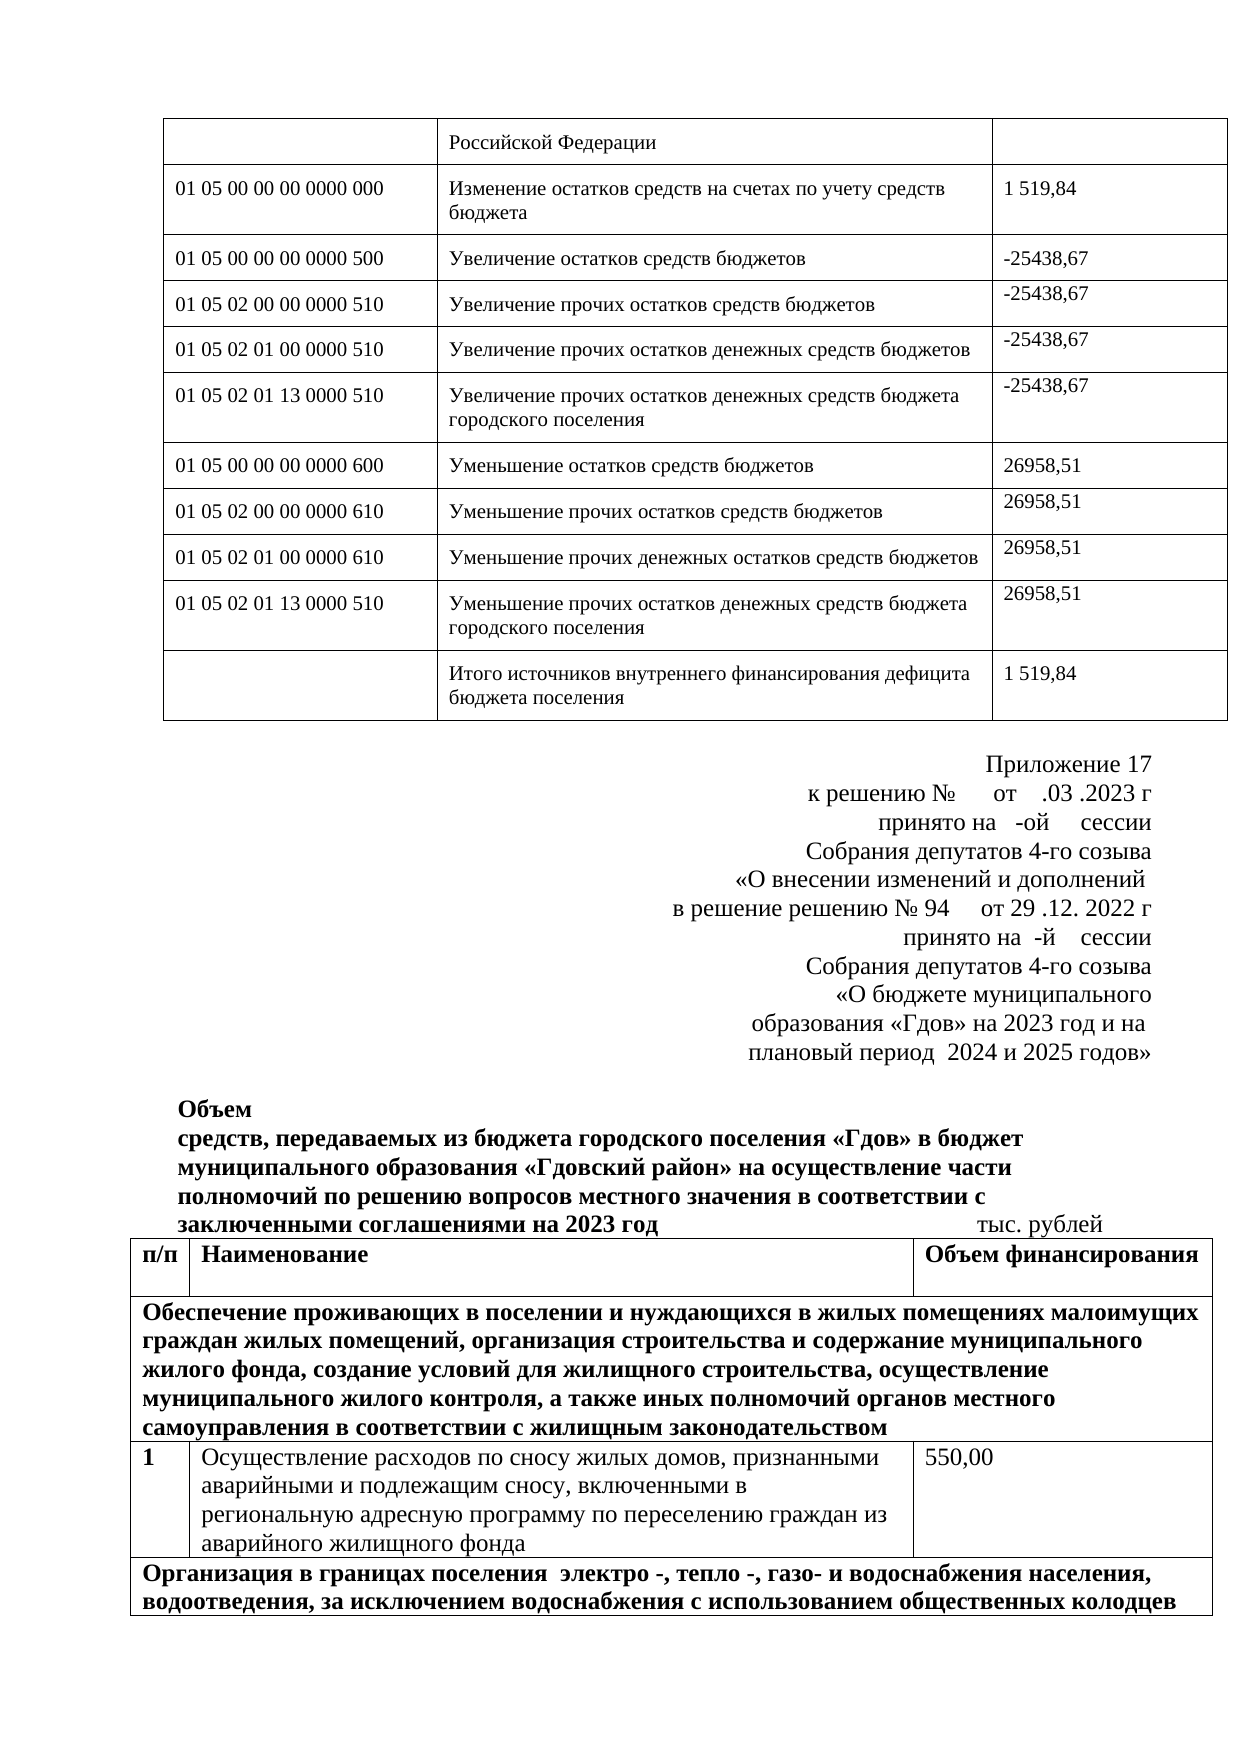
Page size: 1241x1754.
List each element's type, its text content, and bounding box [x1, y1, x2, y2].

table_cell Изменение остатков средств на счетах по учету средств бюджета [438, 165, 992, 234]
text «О внесении изменений и дополнений [177, 864, 1152, 893]
text плановый период 2024 и 2025 годов» [177, 1037, 1152, 1066]
table_cell [993, 119, 1227, 164]
table_cell Итого источников внутреннего финансирования дефицита бюджета поселения [438, 651, 992, 720]
text принято на -й сессии [177, 922, 1152, 951]
table_cell Уменьшение прочих денежных остатков средств бюджетов [438, 535, 992, 580]
table_cell Увеличение прочих остатков денежных средств бюджета городского поселения [438, 373, 992, 442]
table_cell 01 05 02 01 00 0000 610 [164, 535, 437, 580]
table_header Объем финансирования [914, 1239, 1212, 1296]
table_cell 01 05 02 01 00 0000 510 [164, 327, 437, 372]
table_cell 26958,51 [993, 581, 1227, 650]
text Приложение 17 [177, 749, 1152, 778]
table_cell 26958,51 [993, 489, 1227, 534]
table_cell -25438,67 [993, 373, 1227, 442]
table_cell 1 519,84 [993, 651, 1227, 720]
table_cell 550,00 [914, 1442, 1212, 1557]
table_cell 01 05 00 00 00 0000 600 [164, 443, 437, 488]
table_cell 01 05 00 00 00 0000 000 [164, 165, 437, 234]
table_cell 01 05 02 01 13 0000 510 [164, 373, 437, 442]
table_cell Организация в границах поселения электро -, тепло -, газо- и водоснабжения населения, водоотведения, за исключением водоснабжения с использованием общественных колодцев [131, 1558, 1212, 1615]
text Собрания депутатов 4-го созыва [177, 836, 1152, 864]
table_cell 1 519,84 [993, 165, 1227, 234]
table_cell Увеличение прочих остатков средств бюджетов [438, 281, 992, 326]
table_cell Осуществление расходов по сносу жилых домов, признанными аварийными и подлежащим сносу, включенными в региональную адресную программу по переселению граждан из аварийного жилищного фонда [190, 1442, 913, 1557]
table_cell 26958,51 [993, 443, 1227, 488]
table_cell [164, 119, 437, 164]
text «О бюджете муниципального [177, 979, 1152, 1008]
table_cell 1 [131, 1442, 189, 1557]
text Объем [177, 1094, 1152, 1123]
table_cell Увеличение прочих остатков денежных средств бюджетов [438, 327, 992, 372]
table_cell -25438,67 [993, 235, 1227, 280]
text Собрания депутатов 4-го созыва [177, 951, 1152, 979]
table_cell 01 05 00 00 00 0000 500 [164, 235, 437, 280]
table_cell -25438,67 [993, 327, 1227, 372]
text принято на -ой сессии [177, 807, 1152, 836]
text средств, передаваемых из бюджета городского поселения «Гдов» в бюджет муниципального образования «Гдовский район» на осуществление части полномочий по решению вопросов местного значения в соответствии с заключенными соглашениями на 2023 год тыс. рублей [177, 1123, 1152, 1238]
table_cell [164, 651, 437, 720]
table_cell 01 05 02 00 00 0000 610 [164, 489, 437, 534]
table_cell 01 05 02 01 13 0000 510 [164, 581, 437, 650]
table_header Наименование [190, 1239, 913, 1296]
table_cell -25438,67 [993, 281, 1227, 326]
table_cell Уменьшение остатков средств бюджетов [438, 443, 992, 488]
table_cell Обеспечение проживающих в поселении и нуждающихся в жилых помещениях малоимущих граждан жилых помещений, организация строительства и содержание муниципального жилого фонда, создание условий для жилищного строительства, осуществление муниципального жилого контроля, а также иных полномочий органов местного самоуправления в соответствии с жилищным законодательством [131, 1297, 1212, 1441]
text в решение решению № 94 от 29 .12. 2022 г [177, 893, 1152, 922]
table_cell 01 05 02 00 00 0000 510 [164, 281, 437, 326]
text образования «Гдов» на 2023 год и на [177, 1008, 1152, 1037]
table_cell Уменьшение прочих остатков средств бюджетов [438, 489, 992, 534]
text к решению № от .03 .2023 г [177, 778, 1152, 807]
table_cell 26958,51 [993, 535, 1227, 580]
table_cell Увеличение остатков средств бюджетов [438, 235, 992, 280]
table_header п/п [131, 1239, 189, 1296]
table_cell Уменьшение прочих остатков денежных средств бюджета городского поселения [438, 581, 992, 650]
table_cell Российской Федерации [438, 119, 992, 164]
